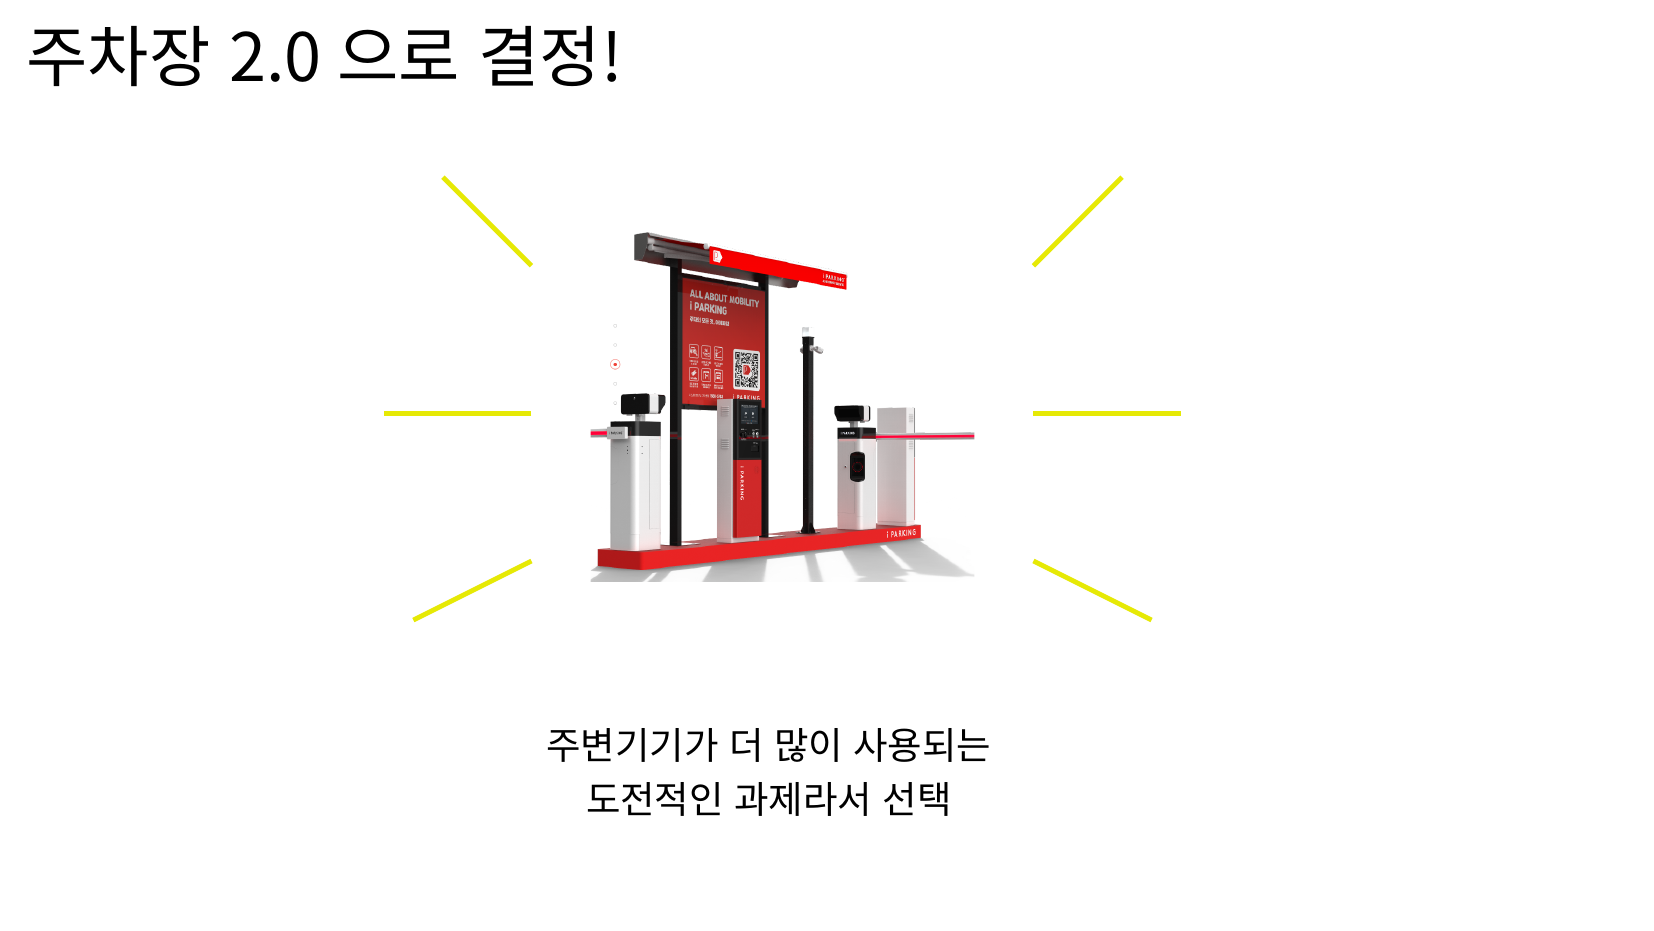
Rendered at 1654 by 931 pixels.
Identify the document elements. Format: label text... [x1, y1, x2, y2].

text_box 주변기기가 더 많이 사용되는 도전적인 과제라서 선택 [531, 708, 1034, 833]
picture [590, 206, 975, 582]
title 주차장 2.0 으로 결정! [0, 0, 650, 105]
